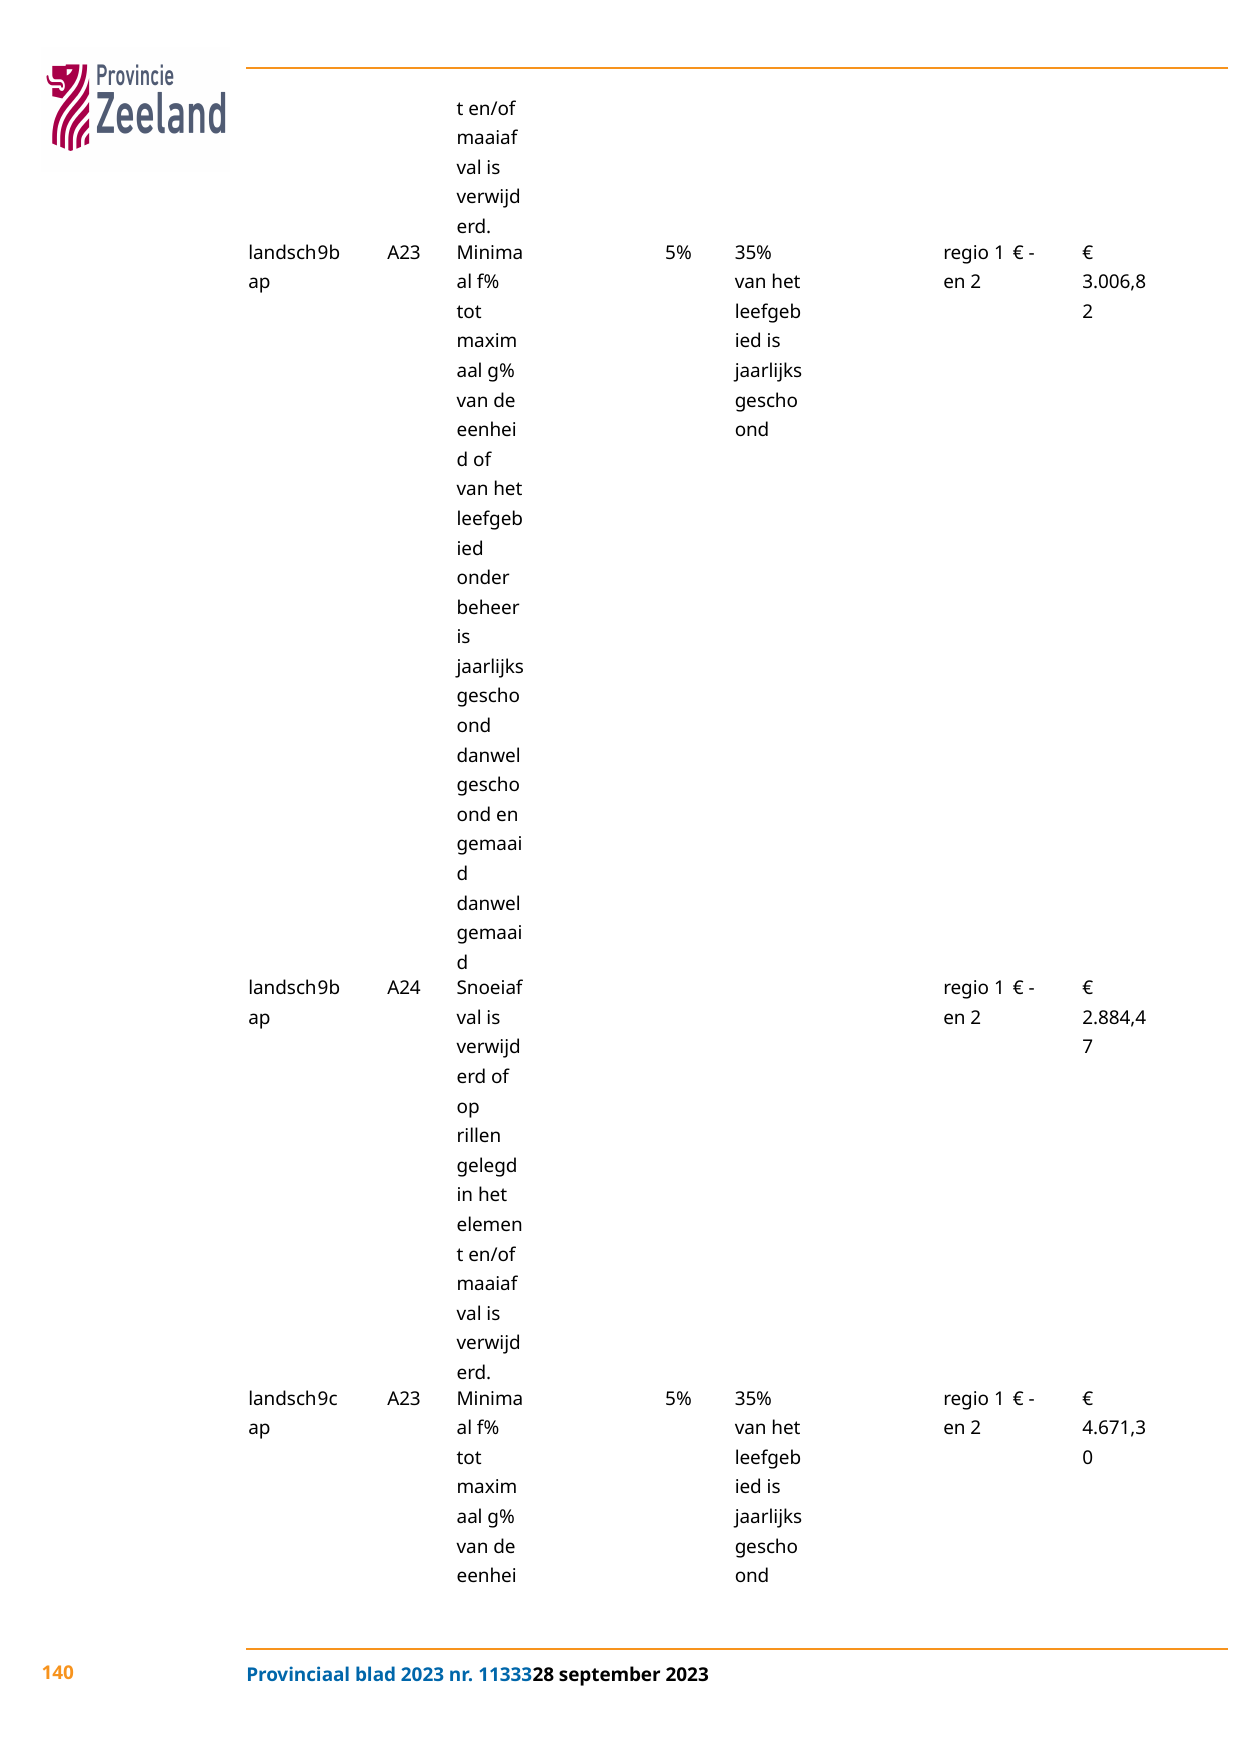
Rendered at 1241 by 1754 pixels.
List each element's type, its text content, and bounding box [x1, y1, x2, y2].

table_cell A23 [387, 239, 456, 974]
table_cell € 3.006,82 [1082, 239, 1152, 974]
table_cell 35% van het leefgebied is jaarlijks geschoond [735, 1385, 804, 1588]
table_cell Minimaal f% tot maximaal g% van de eenhei [456, 1385, 526, 1588]
table_cell € - [1013, 1385, 1082, 1588]
table_cell landschap [248, 239, 317, 974]
table_cell t en/of maaiafval is verwijderd. [456, 95, 526, 239]
table_cell [874, 1385, 943, 1588]
table_cell [387, 95, 456, 239]
table_cell [318, 95, 387, 239]
table_cell landschap [248, 975, 317, 1385]
table_cell regio 1 en 2 [943, 1385, 1013, 1588]
table_cell [804, 975, 873, 1385]
picture [41, 47, 231, 172]
table_cell € - [1013, 975, 1082, 1385]
table_cell regio 1 en 2 [943, 975, 1013, 1385]
table_cell 9b [318, 239, 387, 974]
table_cell [804, 95, 873, 239]
table_cell 9b [318, 975, 387, 1385]
table_cell [874, 239, 943, 974]
table_cell [526, 975, 596, 1385]
table_cell [665, 95, 734, 239]
table_cell [665, 975, 734, 1385]
table_cell [735, 95, 804, 239]
table_cell [526, 239, 596, 974]
table_cell landschap [248, 1385, 317, 1588]
table_cell [1013, 95, 1082, 239]
table_cell 35% van het leefgebied is jaarlijks geschoond [735, 239, 804, 974]
table_cell [248, 95, 317, 239]
table_cell [943, 95, 1013, 239]
table_cell [596, 1385, 665, 1588]
table_cell [596, 95, 665, 239]
table_cell [804, 1385, 873, 1588]
table_cell [1082, 95, 1152, 239]
table_cell [735, 975, 804, 1385]
table_cell [596, 239, 665, 974]
table_cell 5% [665, 239, 734, 974]
table_cell [804, 239, 873, 974]
table_cell [526, 1385, 596, 1588]
table_cell [874, 975, 943, 1385]
table_cell € - [1013, 239, 1082, 974]
table_cell [596, 975, 665, 1385]
table_cell Snoeiafval is verwijderd of op rillen gelegd in het element en/of maaiafval is verwijderd. [456, 975, 526, 1385]
table_cell [874, 95, 943, 239]
table_cell Minimaal f% tot maximaal g% van de eenheid of van het leefgebied onder beheer is jaarlijks geschoond danwel geschoond en gemaaid danwel gemaaid [456, 239, 526, 974]
table_cell A23 [387, 1385, 456, 1588]
table_cell A24 [387, 975, 456, 1385]
table_cell € 2.884,47 [1082, 975, 1152, 1385]
table_cell regio 1 en 2 [943, 239, 1013, 974]
table_cell [526, 95, 596, 239]
table_cell 9c [318, 1385, 387, 1588]
table_cell € 4.671,30 [1082, 1385, 1152, 1588]
table_cell 5% [665, 1385, 734, 1588]
